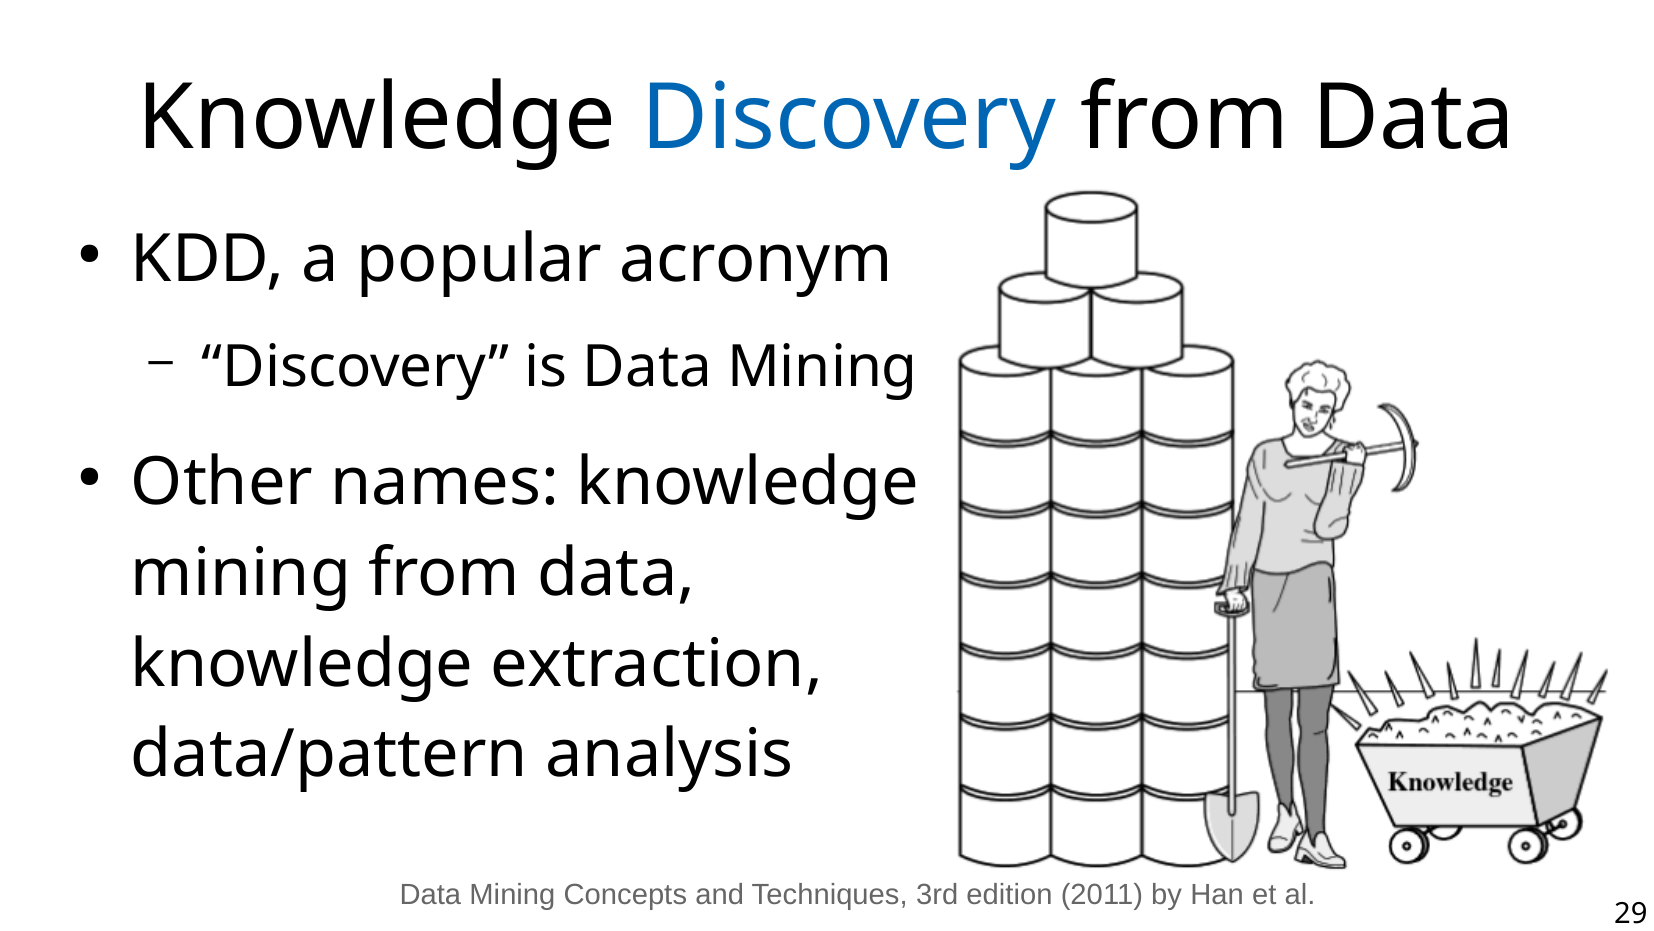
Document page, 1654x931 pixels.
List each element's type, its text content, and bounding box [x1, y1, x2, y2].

picture [930, 179, 1619, 880]
list KDD, a popular acronym “Discovery” is Data Mining Other names: knowledge mining from data, knowledge extraction, data/pattern analysis [60, 210, 930, 901]
title Knowledge Discovery from Data [82, 1, 1571, 210]
text_box Data Mining Concepts and Techniques, 3rd edition (2011) by Han et al. [250, 870, 1466, 921]
